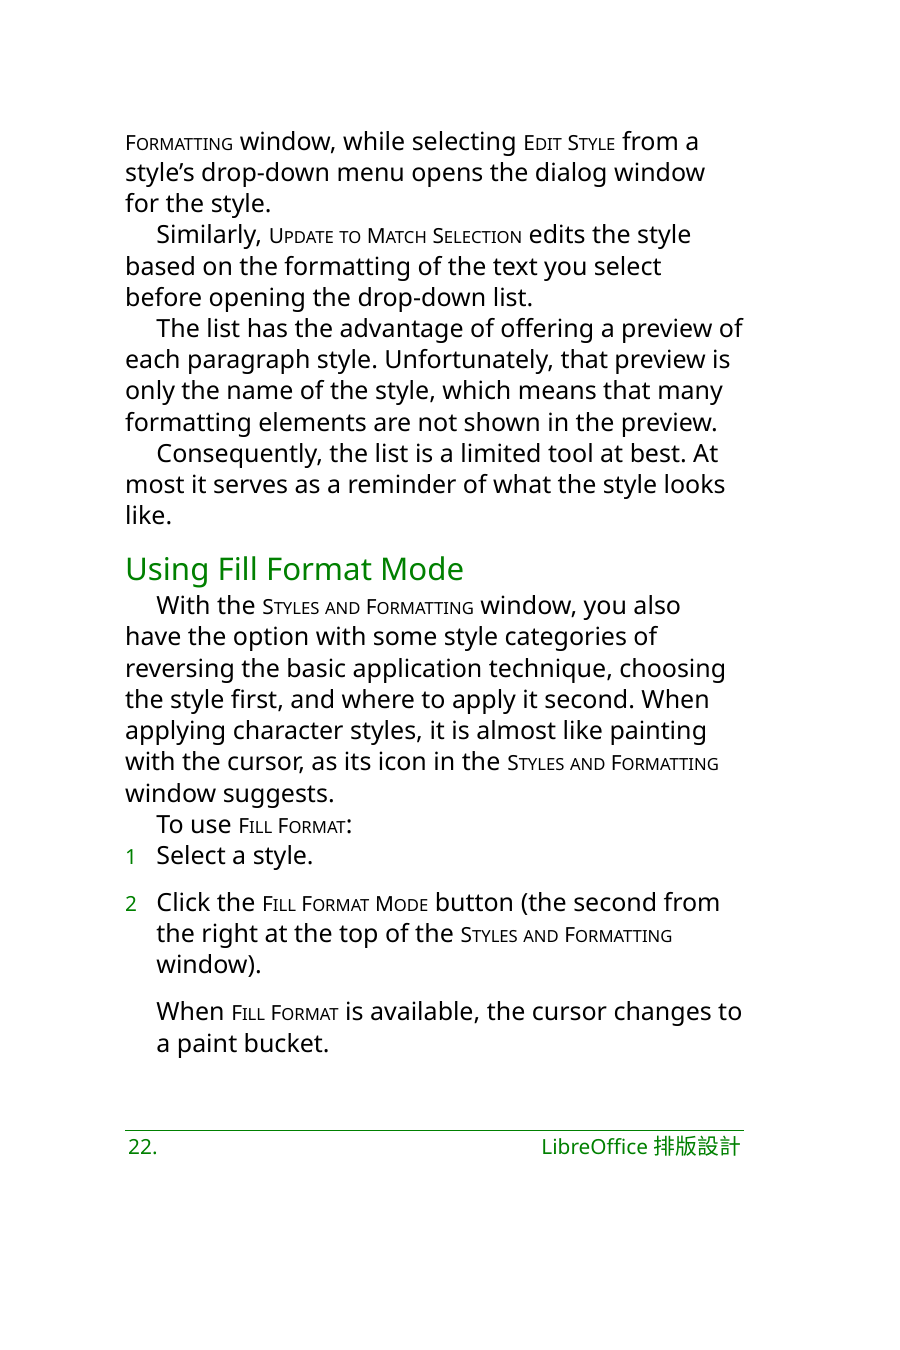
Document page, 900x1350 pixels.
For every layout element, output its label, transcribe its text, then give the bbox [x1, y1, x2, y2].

text When Fill Format is available, the cursor changes to a paint bucket. [156, 996, 744, 1058]
subtitle Using Fill Format Mode [125, 547, 744, 589]
text With the Styles and Formatting window, you also have the option with some style categories of reversing the basic application technique, choosing the style first, and where to apply it second. When applying character styles, it is almost like painting with the cursor, as its icon in the Styles and Formatting window suggests. [125, 589, 744, 808]
text The list has the advantage of offering a preview of each paragraph style. Unfortunately, that preview is only the name of the style, which means that many formatting elements are not shown in the preview. [125, 312, 744, 437]
text To use Fill Format: [125, 808, 744, 839]
text Consequently, the list is a limited tool at best. At most it serves as a reminder of what the style looks like. [125, 437, 744, 531]
text Similarly, Update to Match Selection edits the style based on the formatting of the text you select before opening the drop-down list. [125, 219, 744, 312]
list Select a style. [125, 839, 744, 871]
list Click the Fill Format Mode button (the second from the right at the top of the Styles and Formatting window). [125, 886, 744, 980]
text Formatting window, while selecting Edit Style from a style’s drop-down menu opens the dialog window for the style. [125, 125, 744, 219]
